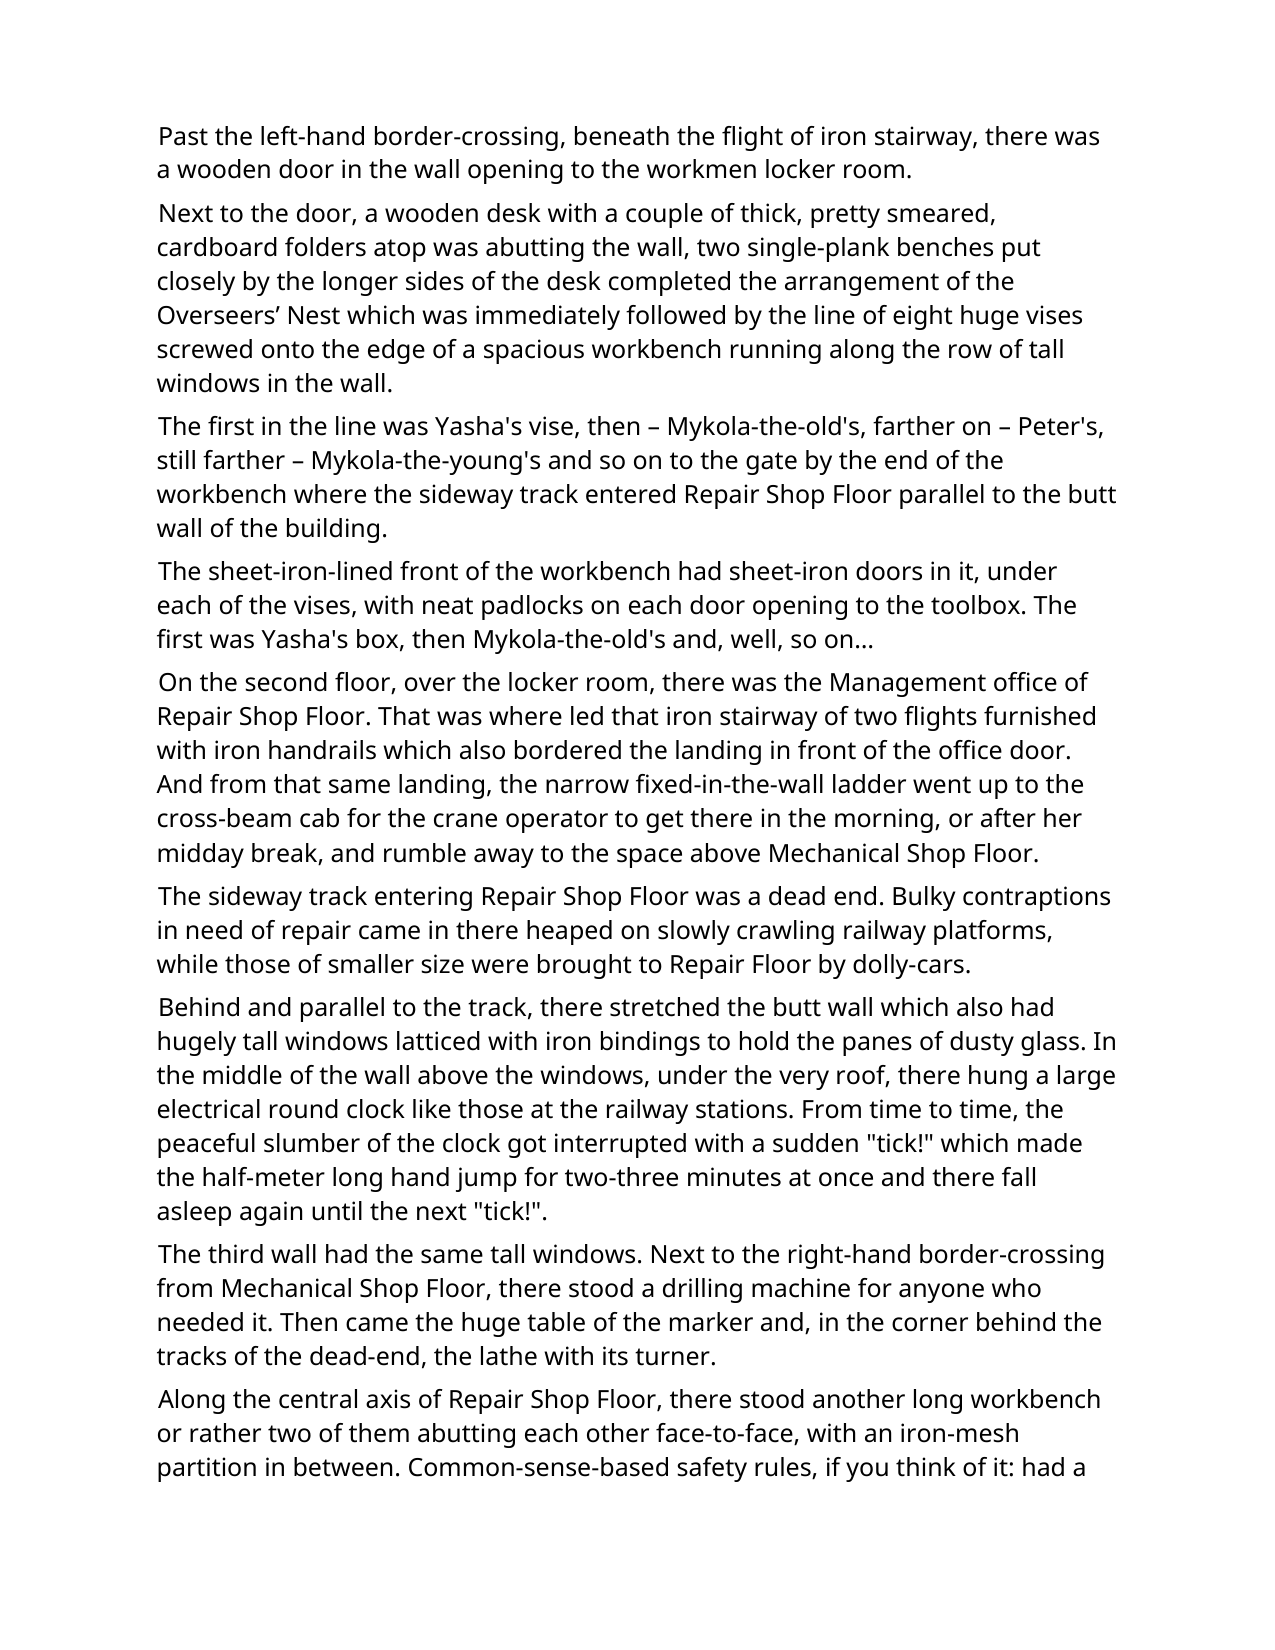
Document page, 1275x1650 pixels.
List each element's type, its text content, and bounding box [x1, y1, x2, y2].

text Past the left-hand border-crossing, beneath the flight of iron stairway, there was a wooden door in the wall opening to the workmen locker room. [156, 118, 1118, 186]
text The sheet-iron-lined front of the workbench had sheet-iron doors in it, under each of the vises, with neat padlocks on each door opening to the toolbox. The first was Yasha's box, then Mykola-the-old's and, well, so on… [156, 554, 1118, 656]
text On the second floor, over the locker room, there was the Management office of Repair Shop Floor. That was where led that iron stairway of two flights furnished with iron handrails which also bordered the landing in front of the office door. And from that same landing, the narrow fixed-in-the-wall ladder went up to the cross-beam cab for the crane operator to get there in the morning, or after her midday break, and rumble away to the space above Mechanical Shop Floor. [156, 665, 1118, 869]
text Along the central axis of Repair Shop Floor, there stood another long workbench or rather two of them abutting each other face-to-face, with an iron-mesh partition in between. Common-sense-based safety rules, if you think of it: had a [156, 1382, 1118, 1484]
text The first in the line was Yasha's vise, then – Mykola-the-old's, farther on – Peter's, still farther – Mykola-the-young's and so on to the gate by the end of the workbench where the sideway track entered Repair Shop Floor parallel to the butt wall of the building. [156, 408, 1118, 545]
text The sideway track entering Repair Shop Floor was a dead end. Bulky contraptions in need of repair came in there heaped on slowly crawling railway platforms, while those of smaller size were brought to Repair Floor by dolly-cars. [156, 878, 1118, 980]
text Next to the door, a wooden desk with a couple of thick, pretty smeared, cardboard folders atop was abutting the wall, two single-plank benches put closely by the longer sides of the desk completed the arrangement of the Overseers’ Nest which was immediately followed by the line of eight huge vises screwed onto the edge of a spacious workbench running along the row of tall windows in the wall. [156, 195, 1118, 399]
text The third wall had the same tall windows. Next to the right-hand border-crossing from Mechanical Shop Floor, there stood a drilling machine for anyone who needed it. Then came the huge table of the marker and, in the corner behind the tracks of the dead-end, the lathe with its turner. [156, 1237, 1118, 1373]
text Behind and parallel to the track, there stretched the butt wall which also had hugely tall windows latticed with iron bindings to hold the panes of dusty glass. In the middle of the wall above the windows, under the very roof, there hung a large electrical round clock like those at the railway stations. From time to time, the peaceful slumber of the clock got interrupted with a sudden "tick!" which made the half-meter long hand jump for two-three minutes at once and there fall asleep again until the next "tick!". [156, 989, 1118, 1228]
